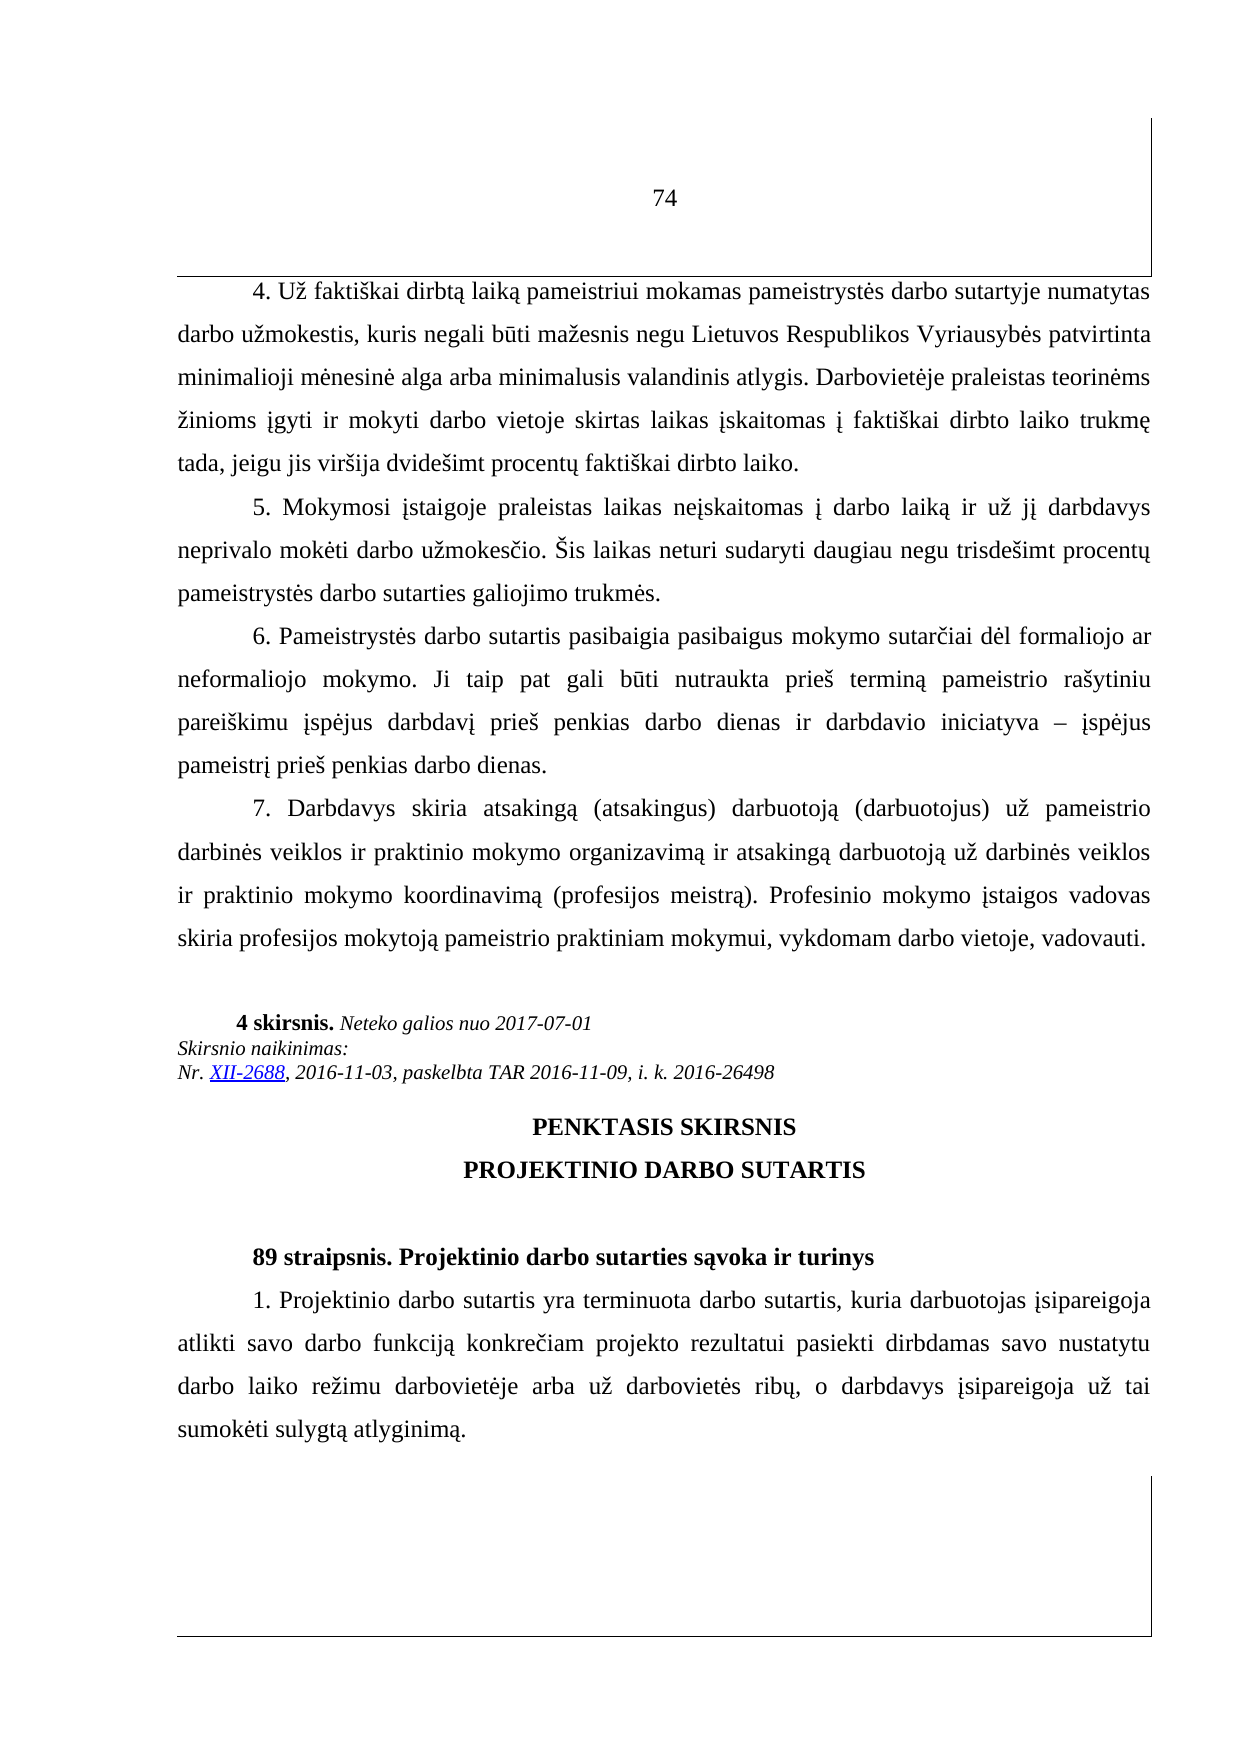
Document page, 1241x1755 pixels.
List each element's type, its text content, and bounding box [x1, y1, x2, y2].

text PROJEKTINIO DARBO SUTARTIS [177, 1156, 1152, 1184]
text Skirsnio naikinimas: [177, 1036, 1152, 1059]
text 6. Pameistrystės darbo sutartis pasibaigia pasibaigus mokymo sutarčiai dėl formaliojo ar neformaliojo mokymo. Ji taip pat gali būti nutraukta prieš terminą pameistrio rašytiniu pareiškimu įspėjus darbdavį prieš penkias darbo dienas ir darbdavio iniciatyva – įspėjus pameistrį prieš penkias darbo dienas. [177, 621, 1152, 779]
text 4. Už faktiškai dirbtą laiką pameistriui mokamas pameistrystės darbo sutartyje numatytas darbo užmokestis, kuris negali būti mažesnis negu Lietuvos Respublikos Vyriausybės patvirtinta minimalioji mėnesinė alga arba minimalusis valandinis atlygis. Darbovietėje praleistas teorinėms žinioms įgyti ir mokyti darbo vietoje skirtas laikas įskaitomas į faktiškai dirbto laiko trukmę tada, jeigu jis viršija dvidešimt procentų faktiškai dirbto laiko. [177, 276, 1152, 477]
text 7. Darbdavys skiria atsakingą (atsakingus) darbuotoją (darbuotojus) už pameistrio darbinės veiklos ir praktinio mokymo organizavimą ir atsakingą darbuotoją už darbinės veiklos ir praktinio mokymo koordinavimą (profesijos meistrą). Profesinio mokymo įstaigos vadovas skiria profesijos mokytoją pameistrio praktiniam mokymui, vykdomam darbo vietoje, vadovauti. [177, 793, 1152, 952]
text Nr. XII-2688, 2016-11-03, paskelbta TAR 2016-11-09, i. k. 2016-26498 [177, 1059, 1152, 1084]
text 1. Projektinio darbo sutartis yra terminuota darbo sutartis, kuria darbuotojas įsipareigoja atlikti savo darbo funkciją konkrečiam projekto rezultatui pasiekti dirbdamas savo nustatytu darbo laiko režimu darbovietėje arba už darbovietės ribų, o darbdavys įsipareigoja už tai sumokėti sulygtą atlyginimą. [177, 1285, 1152, 1443]
text PENKTASIS SKIRSNIS [177, 1112, 1152, 1141]
text 4 skirsnis. Neteko galios nuo 2017-07-01 [177, 1009, 1152, 1036]
subtitle 89 straipsnis. Projektinio darbo sutarties sąvoka ir turinys [177, 1242, 1152, 1271]
text 5. Mokymosi įstaigoje praleistas laikas neįskaitomas į darbo laiką ir už jį darbdavys neprivalo mokėti darbo užmokesčio. Šis laikas neturi sudaryti daugiau negu trisdešimt procentų pameistrystės darbo sutarties galiojimo trukmės. [177, 492, 1152, 607]
